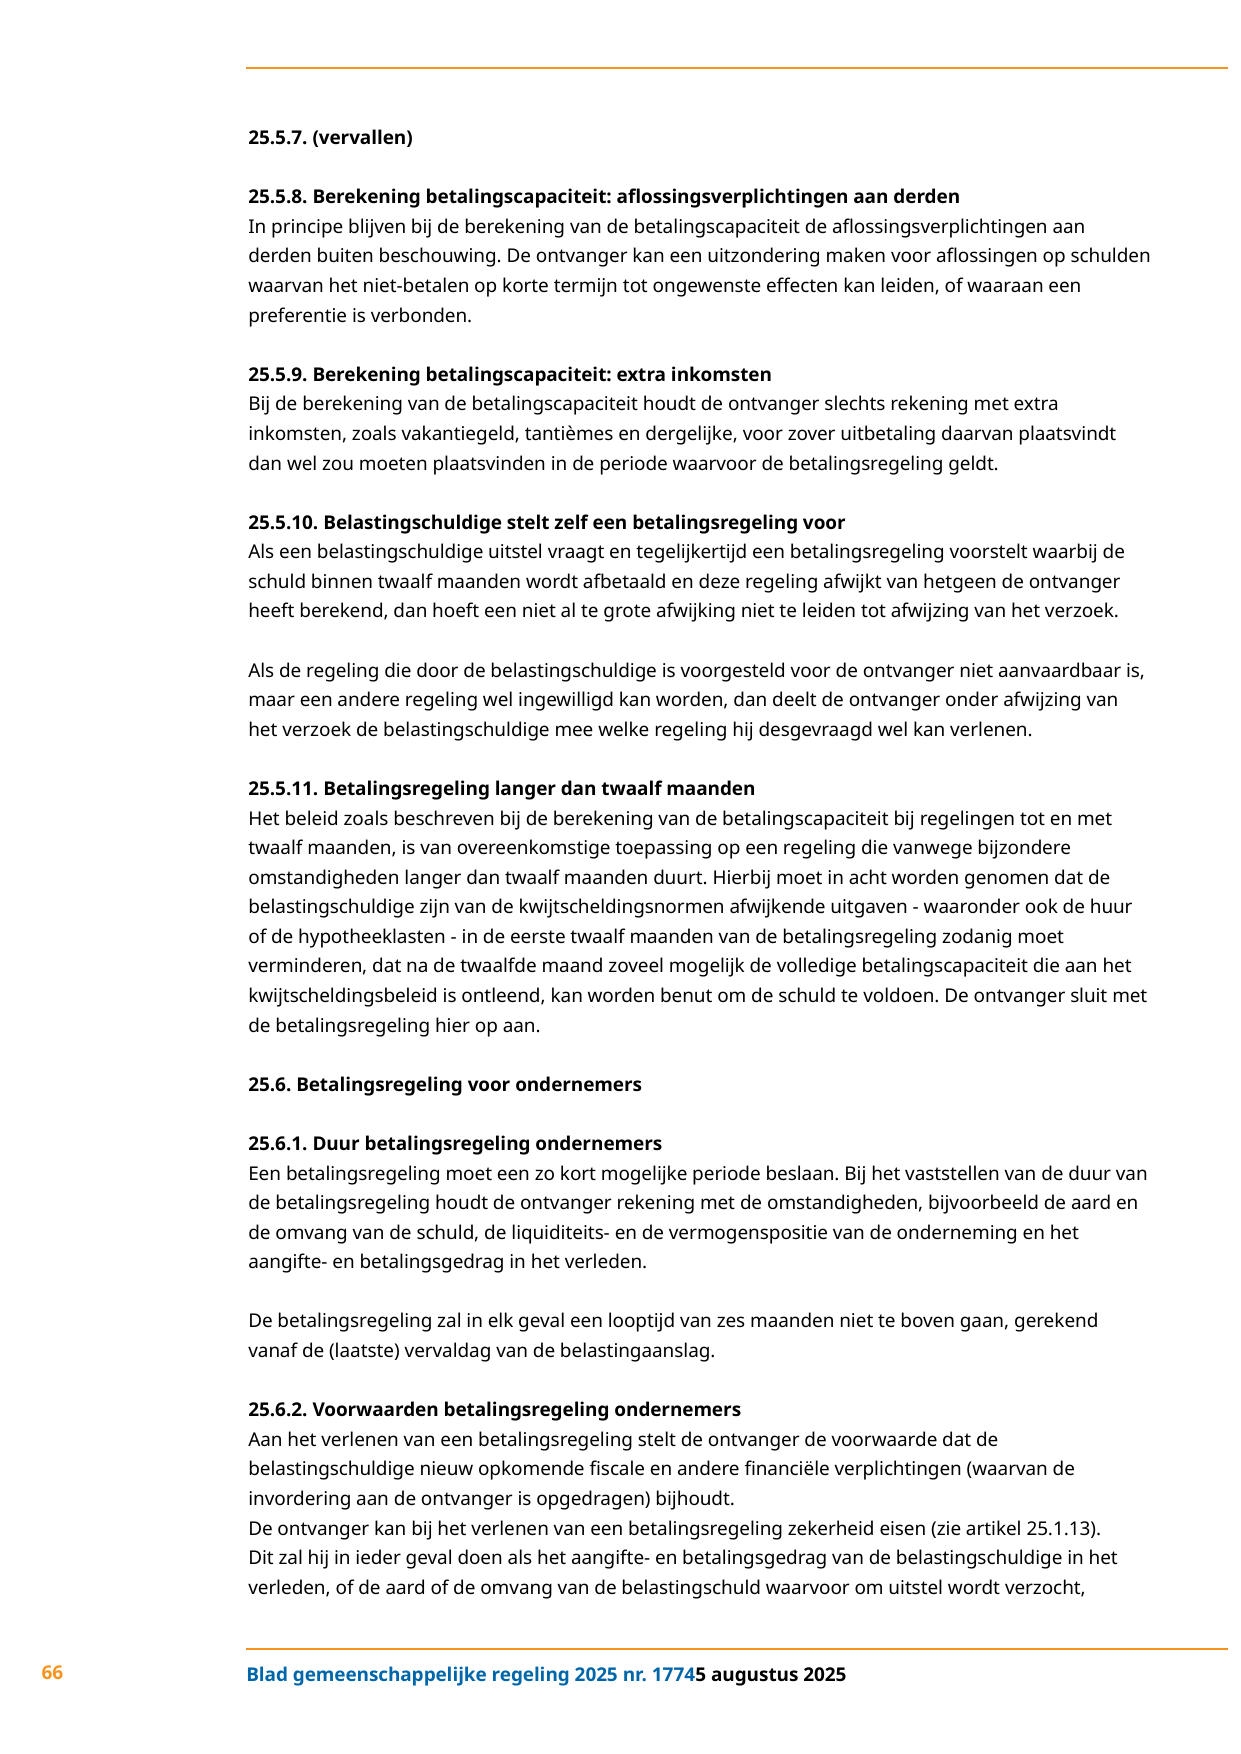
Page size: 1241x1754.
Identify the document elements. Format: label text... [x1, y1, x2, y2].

text 25.5.7. (vervallen) [248, 124, 1152, 150]
text 25.6.2. Voorwaarden betalingsregeling ondernemers [248, 1396, 1152, 1422]
text 25.5.9. Berekening betalingscapaciteit: extra inkomsten [248, 361, 1152, 387]
text 25.5.8. Berekening betalingscapaciteit: aflossingsverplichtingen aan derden [248, 183, 1152, 209]
text In principe blijven bij de berekening van de betalingscapaciteit de aflossingsverplichtingen aan derden buiten beschouwing. De ontvanger kan een uitzondering maken voor aflossingen op schulden waarvan het niet-betalen op korte termijn tot ongewenste effecten kan leiden, of waaraan een preferentie is verbonden. [248, 213, 1152, 328]
text De ontvanger kan bij het verlenen van een betalingsregeling zekerheid eisen (zie artikel 25.1.13). [248, 1515, 1152, 1541]
text Dit zal hij in ieder geval doen als het aangifte- en betalingsgedrag van de belastingschuldige in het verleden, of de aard of de omvang van de belastingschuld waarvoor om uitstel wordt verzocht, [248, 1544, 1152, 1600]
text De betalingsregeling zal in elk geval een looptijd van zes maanden niet te boven gaan, gerekend vanaf de (laatste) vervaldag van de belastingaanslag. [248, 1308, 1152, 1363]
text Als de regeling die door de belastingschuldige is voorgesteld voor de ontvanger niet aanvaardbaar is, maar een andere regeling wel ingewilligd kan worden, dan deelt de ontvanger onder afwijzing van het verzoek de belastingschuldige mee welke regeling hij desgevraagd wel kan verlenen. [248, 657, 1152, 742]
text Een betalingsregeling moet een zo kort mogelijke periode beslaan. Bij het vaststellen van de duur van de betalingsregeling houdt de ontvanger rekening met de omstandigheden, bijvoorbeeld de aard en de omvang van de schuld, de liquiditeits- en de vermogenspositie van de onderneming en het aangifte- en betalingsgedrag in het verleden. [248, 1160, 1152, 1274]
text Bij de berekening van de betalingscapaciteit houdt de ontvanger slechts rekening met extra inkomsten, zoals vakantiegeld, tantièmes en dergelijke, voor zover uitbetaling daarvan plaatsvindt dan wel zou moeten plaatsvinden in de periode waarvoor de betalingsregeling geldt. [248, 391, 1152, 476]
text Als een belastingschuldige uitstel vraagt en tegelijkertijd een betalingsregeling voorstelt waarbij de schuld binnen twaalf maanden wordt afbetaald en deze regeling afwijkt van hetgeen de ontvanger heeft berekend, dan hoeft een niet al te grote afwijking niet te leiden tot afwijzing van het verzoek. [248, 538, 1152, 623]
text 25.6.1. Duur betalingsregeling ondernemers [248, 1130, 1152, 1156]
text 25.5.10. Belastingschuldige stelt zelf een betalingsregeling voor [248, 509, 1152, 535]
text Aan het verlenen van een betalingsregeling stelt de ontvanger de voorwaarde dat de belastingschuldige nieuw opkomende fiscale en andere financiële verplichtingen (waarvan de invordering aan de ontvanger is opgedragen) bijhoudt. [248, 1426, 1152, 1511]
text Het beleid zoals beschreven bij de berekening van de betalingscapaciteit bij regelingen tot en met twaalf maanden, is van overeenkomstige toepassing op een regeling die vanwege bijzondere omstandigheden langer dan twaalf maanden duurt. Hierbij moet in acht worden genomen dat de belastingschuldige zijn van de kwijtscheldingsnormen afwijkende uitgaven - waaronder ook de huur of de hypotheeklasten - in de eerste twaalf maanden van de betalingsregeling zodanig moet verminderen, dat na de twaalfde maand zoveel mogelijk de volledige betalingscapaciteit die aan het kwijtscheldingsbeleid is ontleend, kan worden benut om de schuld te voldoen. De ontvanger sluit met de betalingsregeling hier op aan. [248, 805, 1152, 1038]
text 25.6. Betalingsregeling voor ondernemers [248, 1071, 1152, 1097]
text 25.5.11. Betalingsregeling langer dan twaalf maanden [248, 775, 1152, 801]
picture [41, 47, 231, 172]
